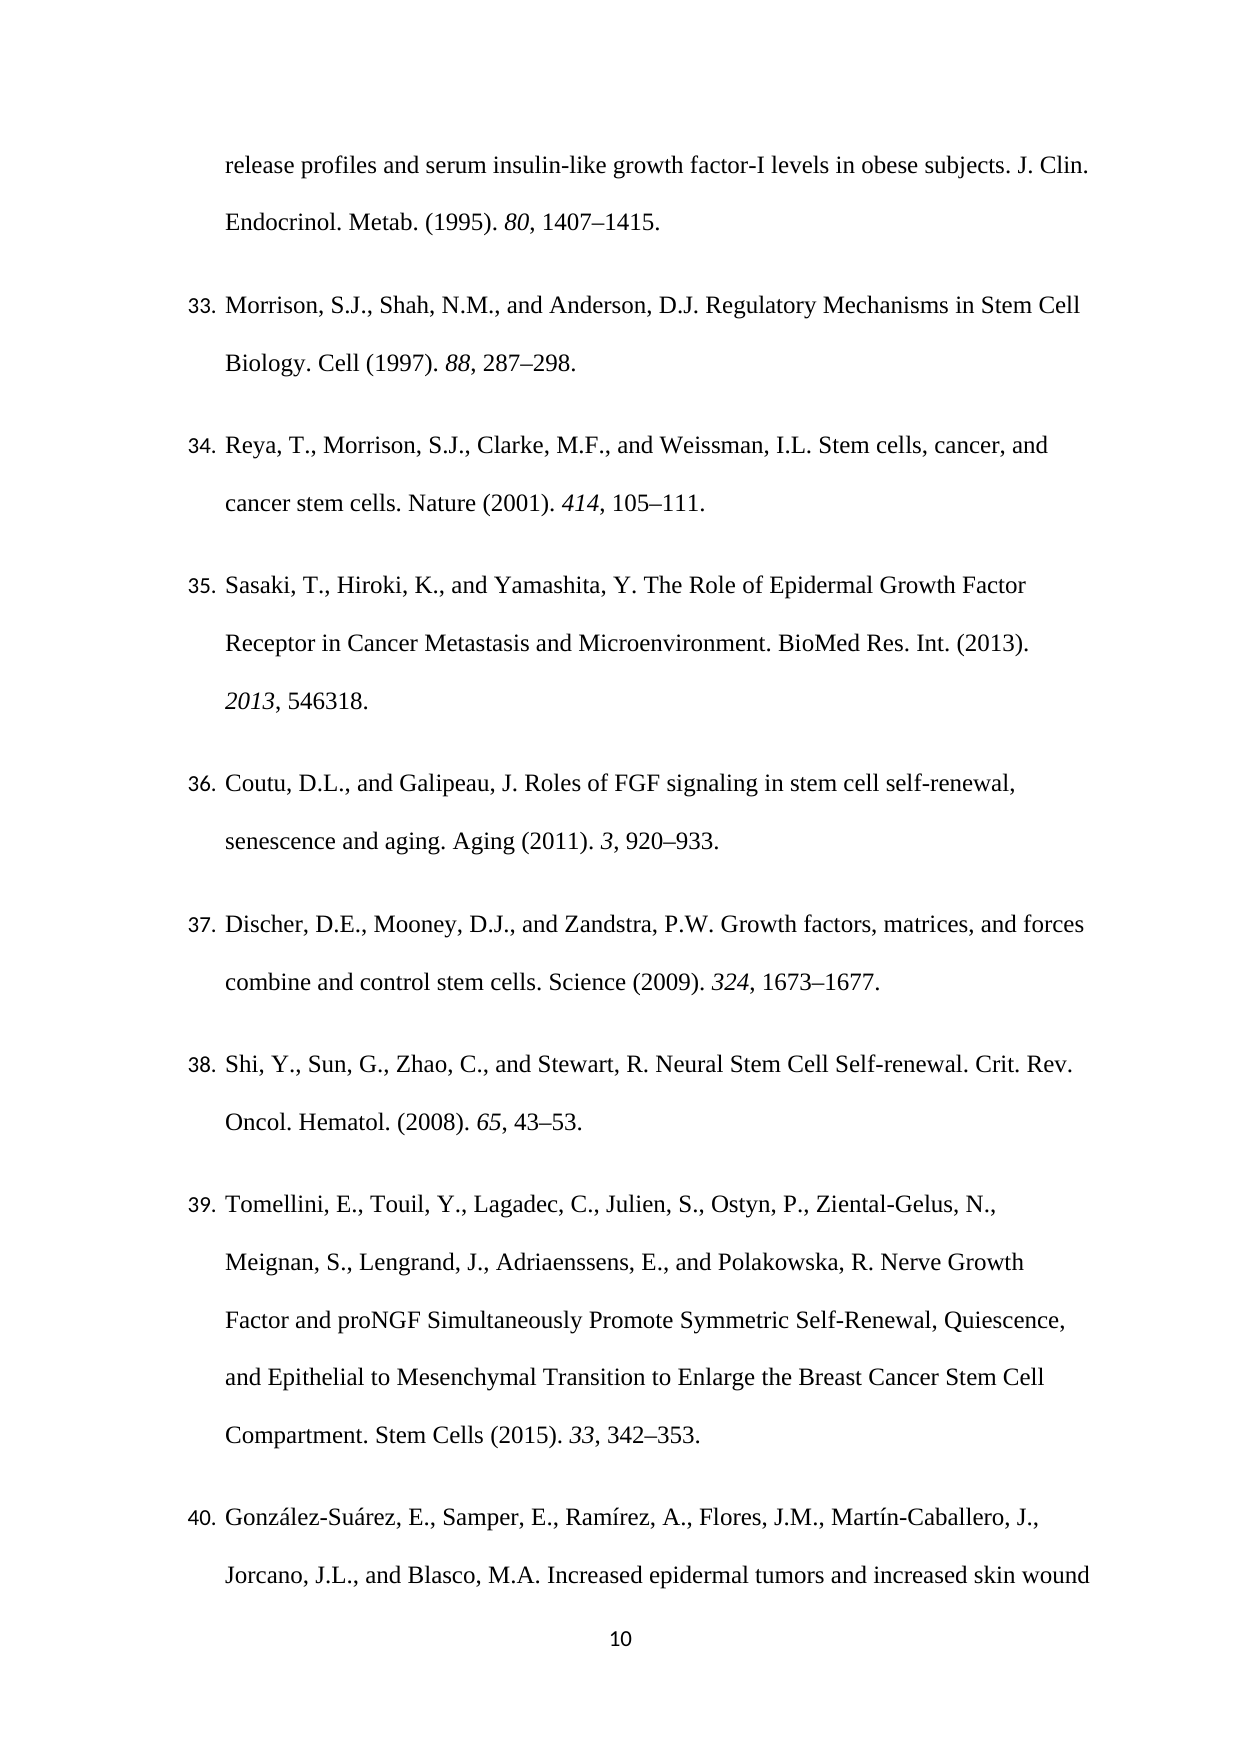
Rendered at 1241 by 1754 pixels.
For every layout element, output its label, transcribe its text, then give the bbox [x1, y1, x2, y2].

list Sasaki, T., Hiroki, K., and Yamashita, Y. The Role of Epidermal Growth Factor Receptor in Cancer Metastasis and Microenvironment. BioMed Res. Int. (2013). 2013, 546318. [187, 571, 1090, 715]
list González-Suárez, E., Samper, E., Ramírez, A., Flores, J.M., Martín-Caballero, J., Jorcano, J.L., and Blasco, M.A. Increased epidermal tumors and increased skin wound [187, 1502, 1090, 1589]
list Tomellini, E., Touil, Y., Lagadec, C., Julien, S., Ostyn, P., Ziental-Gelus, N., Meignan, S., Lengrand, J., Adriaenssens, E., and Polakowska, R. Nerve Growth Factor and proNGF Simultaneously Promote Symmetric Self-Renewal, Quiescence, and Epithelial to Mesenchymal Transition to Enlarge the Breast Cancer Stem Cell Compartment. Stem Cells (2015). 33, 342–353. [187, 1189, 1090, 1448]
list release profiles and serum insulin-like growth factor-I levels in obese subjects. J. Clin. Endocrinol. Metab. (1995). 80, 1407–1415. [187, 150, 1090, 236]
list Reya, T., Morrison, S.J., Clarke, M.F., and Weissman, I.L. Stem cells, cancer, and cancer stem cells. Nature (2001). 414, 105–111. [187, 430, 1090, 517]
list Shi, Y., Sun, G., Zhao, C., and Stewart, R. Neural Stem Cell Self-renewal. Crit. Rev. Oncol. Hematol. (2008). 65, 43–53. [187, 1049, 1090, 1136]
list Discher, D.E., Mooney, D.J., and Zandstra, P.W. Growth factors, matrices, and forces combine and control stem cells. Science (2009). 324, 1673–1677. [187, 909, 1090, 995]
list Morrison, S.J., Shah, N.M., and Anderson, D.J. Regulatory Mechanisms in Stem Cell Biology. Cell (1997). 88, 287–298. [187, 290, 1090, 377]
list Coutu, D.L., and Galipeau, J. Roles of FGF signaling in stem cell self-renewal, senescence and aging. Aging (2011). 3, 920–933. [187, 768, 1090, 855]
